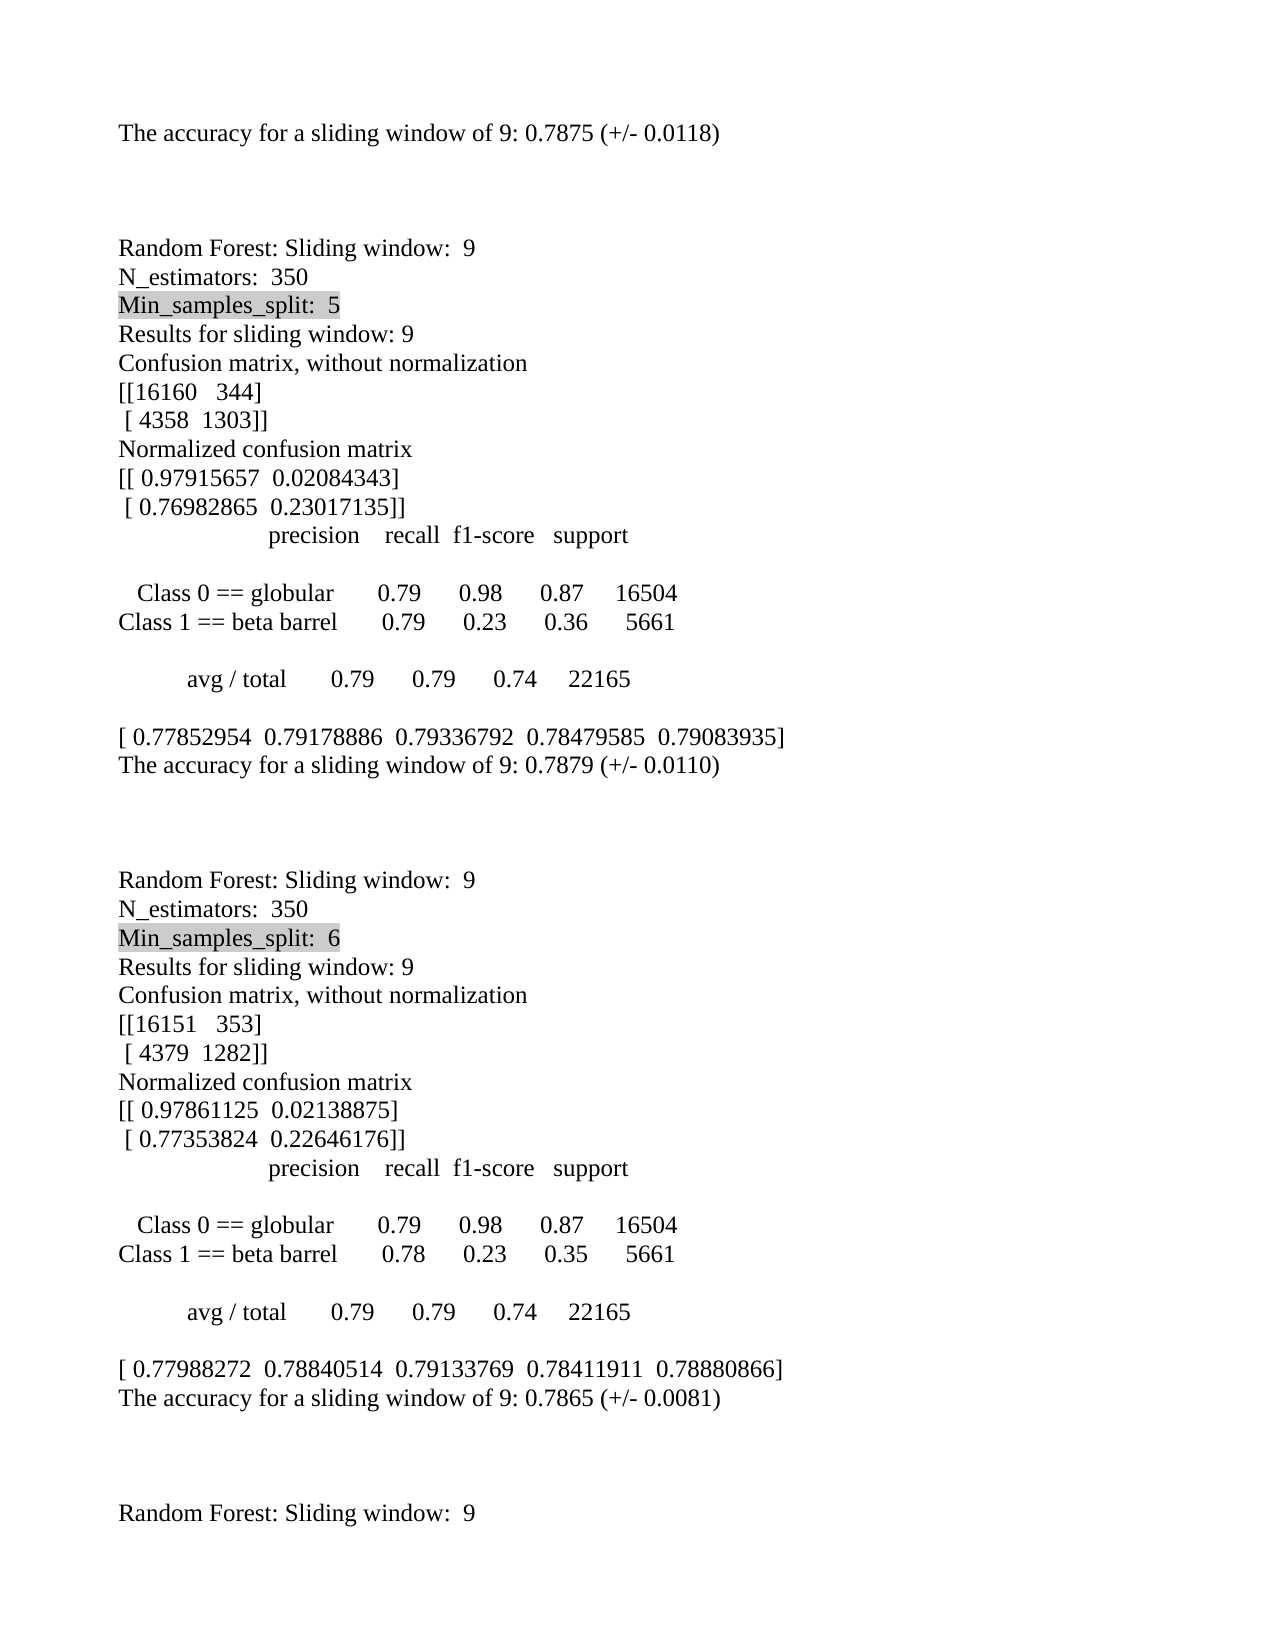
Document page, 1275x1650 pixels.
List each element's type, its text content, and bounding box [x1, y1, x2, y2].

text [ 0.77353824 0.22646176]] [118, 1124, 1157, 1153]
text [ 4358 1303]] [118, 406, 1157, 434]
text avg / total 0.79 0.79 0.74 22165 [118, 1297, 1157, 1326]
text Random Forest: Sliding window: 9 [118, 233, 1157, 262]
text Normalized confusion matrix [118, 434, 1157, 463]
text precision recall f1-score support [118, 521, 1157, 549]
text Confusion matrix, without normalization [118, 981, 1157, 1009]
text [[ 0.97915657 0.02084343] [118, 463, 1157, 492]
text Class 0 == globular 0.79 0.98 0.87 16504 [118, 1211, 1157, 1239]
text Confusion matrix, without normalization [118, 348, 1157, 377]
text [ 4379 1282]] [118, 1038, 1157, 1067]
text [ 0.77852954 0.79178886 0.79336792 0.78479585 0.79083935] [118, 722, 1157, 751]
text precision recall f1-score support [118, 1153, 1157, 1182]
text Class 0 == globular 0.79 0.98 0.87 16504 [118, 578, 1157, 607]
text [[ 0.97861125 0.02138875] [118, 1096, 1157, 1124]
text N_estimators: 350 [118, 262, 1157, 291]
text Class 1 == beta barrel 0.78 0.23 0.35 5661 [118, 1239, 1157, 1268]
text The accuracy for a sliding window of 9: 0.7865 (+/- 0.0081) [118, 1383, 1157, 1412]
text Min_samples_split: 5 [118, 291, 1157, 319]
text [ 0.76982865 0.23017135]] [118, 492, 1157, 521]
text Random Forest: Sliding window: 9 [118, 866, 1157, 894]
text [ 0.77988272 0.78840514 0.79133769 0.78411911 0.78880866] [118, 1354, 1157, 1383]
text N_estimators: 350 [118, 894, 1157, 923]
text [[16160 344] [118, 377, 1157, 406]
text Random Forest: Sliding window: 9 [118, 1498, 1157, 1527]
text avg / total 0.79 0.79 0.74 22165 [118, 664, 1157, 693]
text Normalized confusion matrix [118, 1067, 1157, 1096]
text [[16151 353] [118, 1009, 1157, 1038]
text The accuracy for a sliding window of 9: 0.7879 (+/- 0.0110) [118, 751, 1157, 779]
text Class 1 == beta barrel 0.79 0.23 0.36 5661 [118, 607, 1157, 636]
text Results for sliding window: 9 [118, 952, 1157, 981]
text The accuracy for a sliding window of 9: 0.7875 (+/- 0.0118) [118, 118, 1157, 147]
text Min_samples_split: 6 [118, 923, 1157, 952]
text Results for sliding window: 9 [118, 319, 1157, 348]
